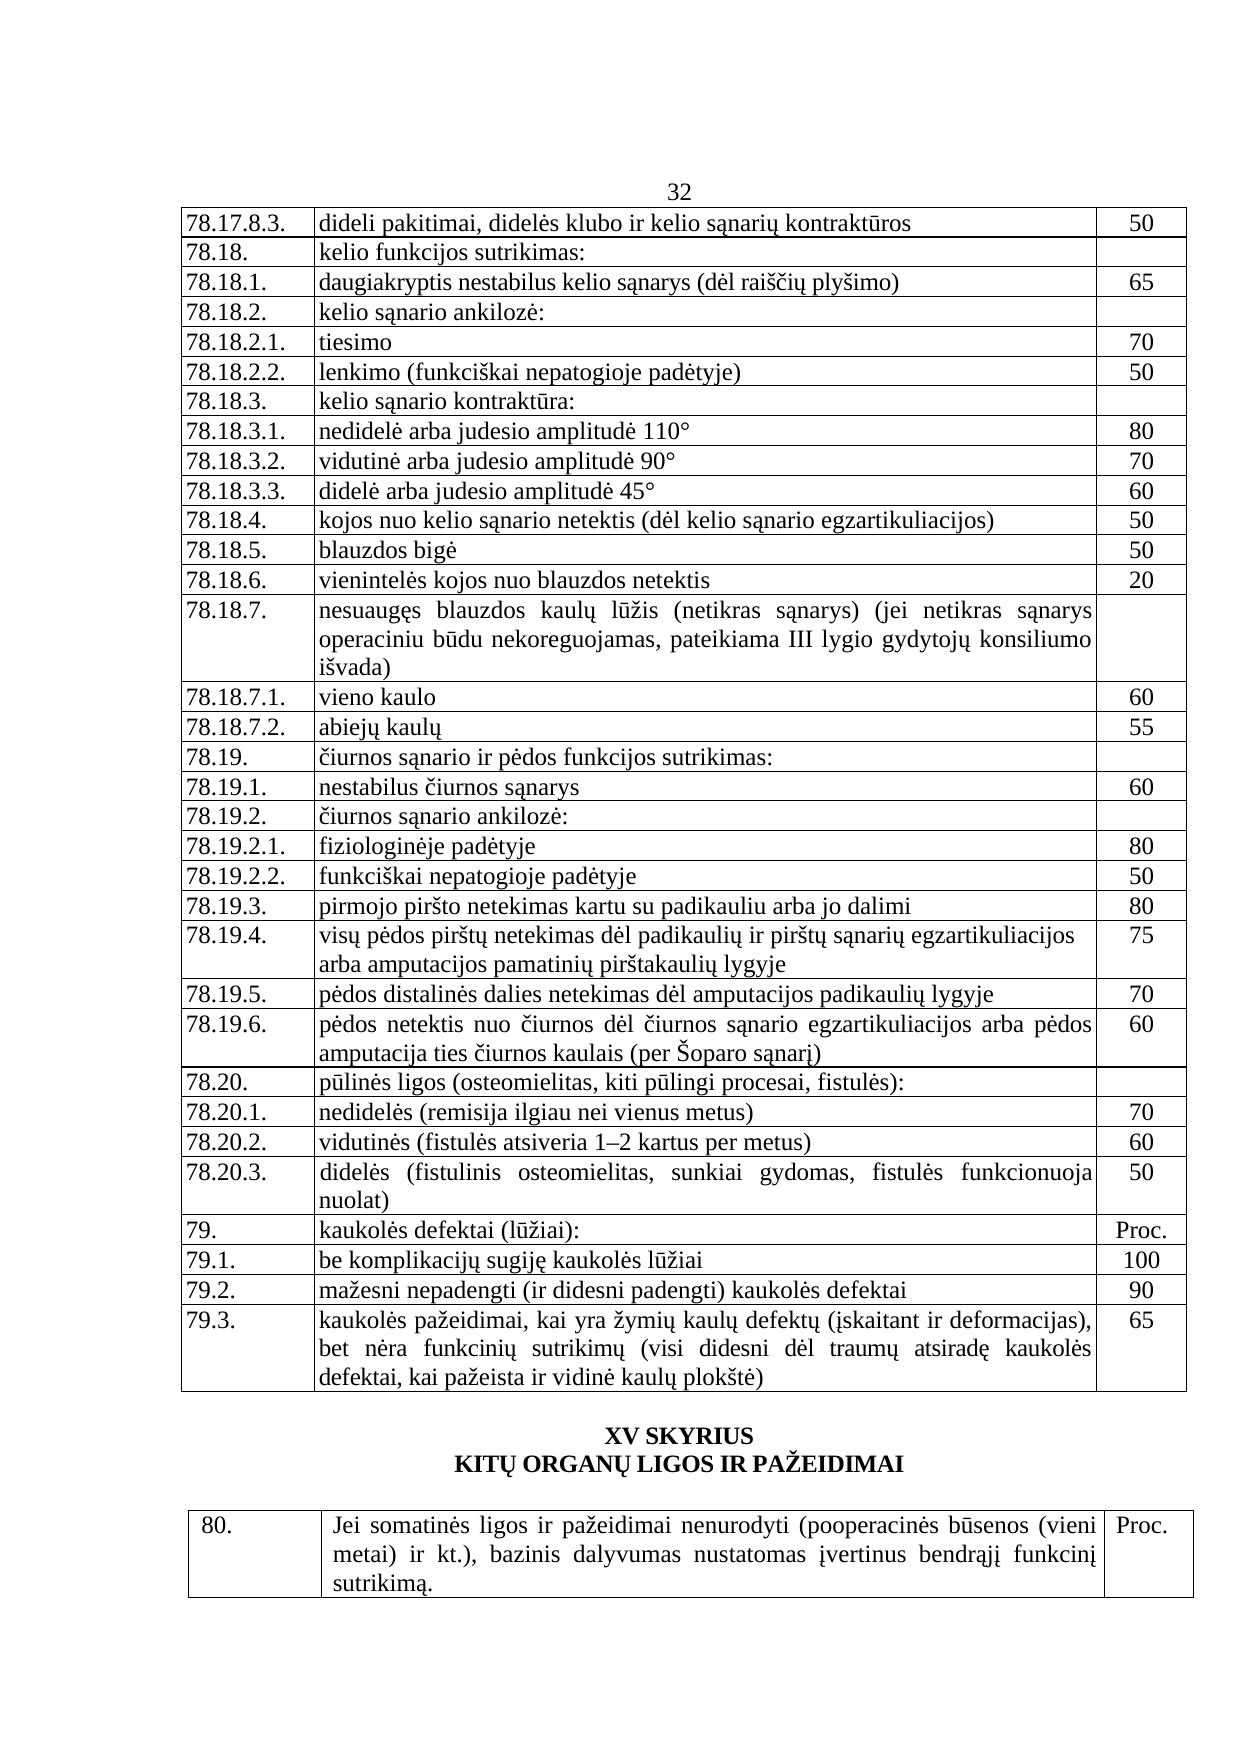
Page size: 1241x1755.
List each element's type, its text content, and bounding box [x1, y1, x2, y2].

table_cell pėdos netektis nuo čiurnos dėl čiurnos sąnario egzartikuliacijos arba pėdos amputacija ties čiurnos kaulais (per Šoparo sąnarį) [315, 1009, 1096, 1066]
table_cell pūlinės ligos (osteomielitas, kiti pūlingi procesai, fistulės): [315, 1068, 1096, 1096]
table_cell vidutinė arba judesio amplitudė 90° [315, 446, 1096, 475]
table_cell kelio sąnario ankilozė: [315, 297, 1096, 326]
table_cell 50 [1097, 357, 1186, 385]
table_cell 78.18.3. [182, 386, 314, 415]
table_cell nesuaugęs blauzdos kaulų lūžis (netikras sąnarys) (jei netikras sąnarys operaciniu būdu nekoreguojamas, pateikiama III lygio gydytojų konsiliumo išvada) [315, 595, 1096, 681]
table_cell 78.18.2.2. [182, 357, 314, 385]
table_cell fiziologinėje padėtyje [315, 831, 1096, 860]
table_cell 20 [1097, 565, 1186, 594]
table_cell 90 [1097, 1275, 1186, 1304]
table_cell funkciškai nepatogioje padėtyje [315, 861, 1096, 890]
table_cell 78.19. [182, 742, 314, 771]
table_cell 78.18.7.2. [182, 712, 314, 741]
table_cell nedidelė arba judesio amplitudė 110° [315, 416, 1096, 445]
table_header 80. [189, 1511, 321, 1597]
table_cell 78.18.4. [182, 506, 314, 534]
table_cell čiurnos sąnario ir pėdos funkcijos sutrikimas: [315, 742, 1096, 771]
text XV SKYRIUS [177, 1421, 1181, 1449]
table_cell dideli pakitimai, didelės klubo ir kelio sąnarių kontraktūros [315, 208, 1096, 236]
table_cell 80 [1097, 891, 1186, 919]
table_cell 78.19.1. [182, 772, 314, 800]
table_cell 100 [1097, 1245, 1186, 1274]
table_cell 65 [1097, 1305, 1186, 1391]
table_cell didelės (fistulinis osteomielitas, sunkiai gydomas, fistulės funkcionuoja nuolat) [315, 1157, 1096, 1214]
table_cell 50 [1097, 535, 1186, 564]
table_cell visų pėdos pirštų netekimas dėl padikaulių ir pirštų sąnarių egzartikuliacijos arba amputacijos pamatinių pirštakaulių lygyje [315, 921, 1096, 978]
table_cell [1097, 595, 1186, 681]
table_cell vieno kaulo [315, 682, 1096, 711]
table_cell 78.18.3.1. [182, 416, 314, 445]
table_cell 79.3. [182, 1305, 314, 1391]
table_cell 60 [1097, 682, 1186, 711]
table_cell 70 [1097, 979, 1186, 1008]
table_cell [1097, 386, 1186, 415]
table_cell 80 [1097, 831, 1186, 860]
table_cell daugiakryptis nestabilus kelio sąnarys (dėl raiščių plyšimo) [315, 267, 1096, 296]
table_cell 60 [1097, 772, 1186, 800]
table_header Jei somatinės ligos ir pažeidimai nenurodyti (pooperacinės būsenos (vieni metai) ir kt.), bazinis dalyvumas nustatomas įvertinus bendrąjį funkcinį sutrikimą. [322, 1511, 1104, 1597]
table_cell 80 [1097, 416, 1186, 445]
table_cell 78.18.2.1. [182, 327, 314, 356]
table_cell kelio sąnario kontraktūra: [315, 386, 1096, 415]
table_cell 79. [182, 1215, 314, 1244]
table_cell 60 [1097, 1009, 1186, 1066]
table_cell 55 [1097, 712, 1186, 741]
table_cell kojos nuo kelio sąnario netektis (dėl kelio sąnario egzartikuliacijos) [315, 506, 1096, 534]
table_cell 60 [1097, 476, 1186, 504]
table_cell 78.18.3.3. [182, 476, 314, 504]
table_cell 79.2. [182, 1275, 314, 1304]
table_cell 78.18.7. [182, 595, 314, 681]
table_cell 78.18.7.1. [182, 682, 314, 711]
table_cell 78.18.2. [182, 297, 314, 326]
table_cell 78.18.6. [182, 565, 314, 594]
table_cell čiurnos sąnario ankilozė: [315, 801, 1096, 830]
table_cell 78.20.3. [182, 1157, 314, 1214]
table_cell 50 [1097, 208, 1186, 236]
table_cell 78.18. [182, 238, 314, 266]
table_cell Proc. [1097, 1215, 1186, 1244]
table_cell 78.19.2.2. [182, 861, 314, 890]
table_cell 78.18.5. [182, 535, 314, 564]
table_cell lenkimo (funkciškai nepatogioje padėtyje) [315, 357, 1096, 385]
text KITŲ ORGANŲ LIGOS IR PAŽEIDIMAI [177, 1449, 1181, 1478]
table_cell pėdos distalinės dalies netekimas dėl amputacijos padikaulių lygyje [315, 979, 1096, 1008]
table_cell 79.1. [182, 1245, 314, 1274]
table_cell 70 [1097, 446, 1186, 475]
table_cell 65 [1097, 267, 1186, 296]
table_cell 78.19.4. [182, 921, 314, 978]
table_cell vidutinės (fistulės atsiveria 1–2 kartus per metus) [315, 1127, 1096, 1156]
table_cell 78.18.1. [182, 267, 314, 296]
table_cell blauzdos bigė [315, 535, 1096, 564]
table_cell 78.19.6. [182, 1009, 314, 1066]
table_cell mažesni nepadengti (ir didesni padengti) kaukolės defektai [315, 1275, 1096, 1304]
table_cell 60 [1097, 1127, 1186, 1156]
table_cell didelė arba judesio amplitudė 45° [315, 476, 1096, 504]
table_cell [1097, 801, 1186, 830]
table_cell vienintelės kojos nuo blauzdos netektis [315, 565, 1096, 594]
table_cell 78.20.2. [182, 1127, 314, 1156]
table_cell abiejų kaulų [315, 712, 1096, 741]
table_cell tiesimo [315, 327, 1096, 356]
table_cell 70 [1097, 1097, 1186, 1126]
table_cell nedidelės (remisija ilgiau nei vienus metus) [315, 1097, 1096, 1126]
table_header Proc. [1105, 1511, 1193, 1597]
table_cell 50 [1097, 861, 1186, 890]
table_cell 78.19.2.1. [182, 831, 314, 860]
table_cell [1097, 1068, 1186, 1096]
table_cell be komplikacijų sugiję kaukolės lūžiai [315, 1245, 1096, 1274]
table_cell 78.19.2. [182, 801, 314, 830]
table_cell 78.17.8.3. [182, 208, 314, 236]
table_cell nestabilus čiurnos sąnarys [315, 772, 1096, 800]
table_cell pirmojo piršto netekimas kartu su padikauliu arba jo dalimi [315, 891, 1096, 919]
table_cell [1097, 297, 1186, 326]
table_cell 78.20.1. [182, 1097, 314, 1126]
table_cell kelio funkcijos sutrikimas: [315, 238, 1096, 266]
table_cell kaukolės pažeidimai, kai yra žymių kaulų defektų (įskaitant ir deformacijas), bet nėra funkcinių sutrikimų (visi didesni dėl traumų atsiradę kaukolės defektai, kai pažeista ir vidinė kaulų plokštė) [315, 1305, 1096, 1391]
table_cell [1097, 238, 1186, 266]
table_cell 78.19.5. [182, 979, 314, 1008]
table_cell 50 [1097, 506, 1186, 534]
table_cell 78.18.3.2. [182, 446, 314, 475]
table_cell 75 [1097, 921, 1186, 978]
table_cell 78.19.3. [182, 891, 314, 919]
table_cell [1097, 742, 1186, 771]
table_cell 78.20. [182, 1068, 314, 1096]
table_cell 50 [1097, 1157, 1186, 1214]
table_cell kaukolės defektai (lūžiai): [315, 1215, 1096, 1244]
table_cell 70 [1097, 327, 1186, 356]
